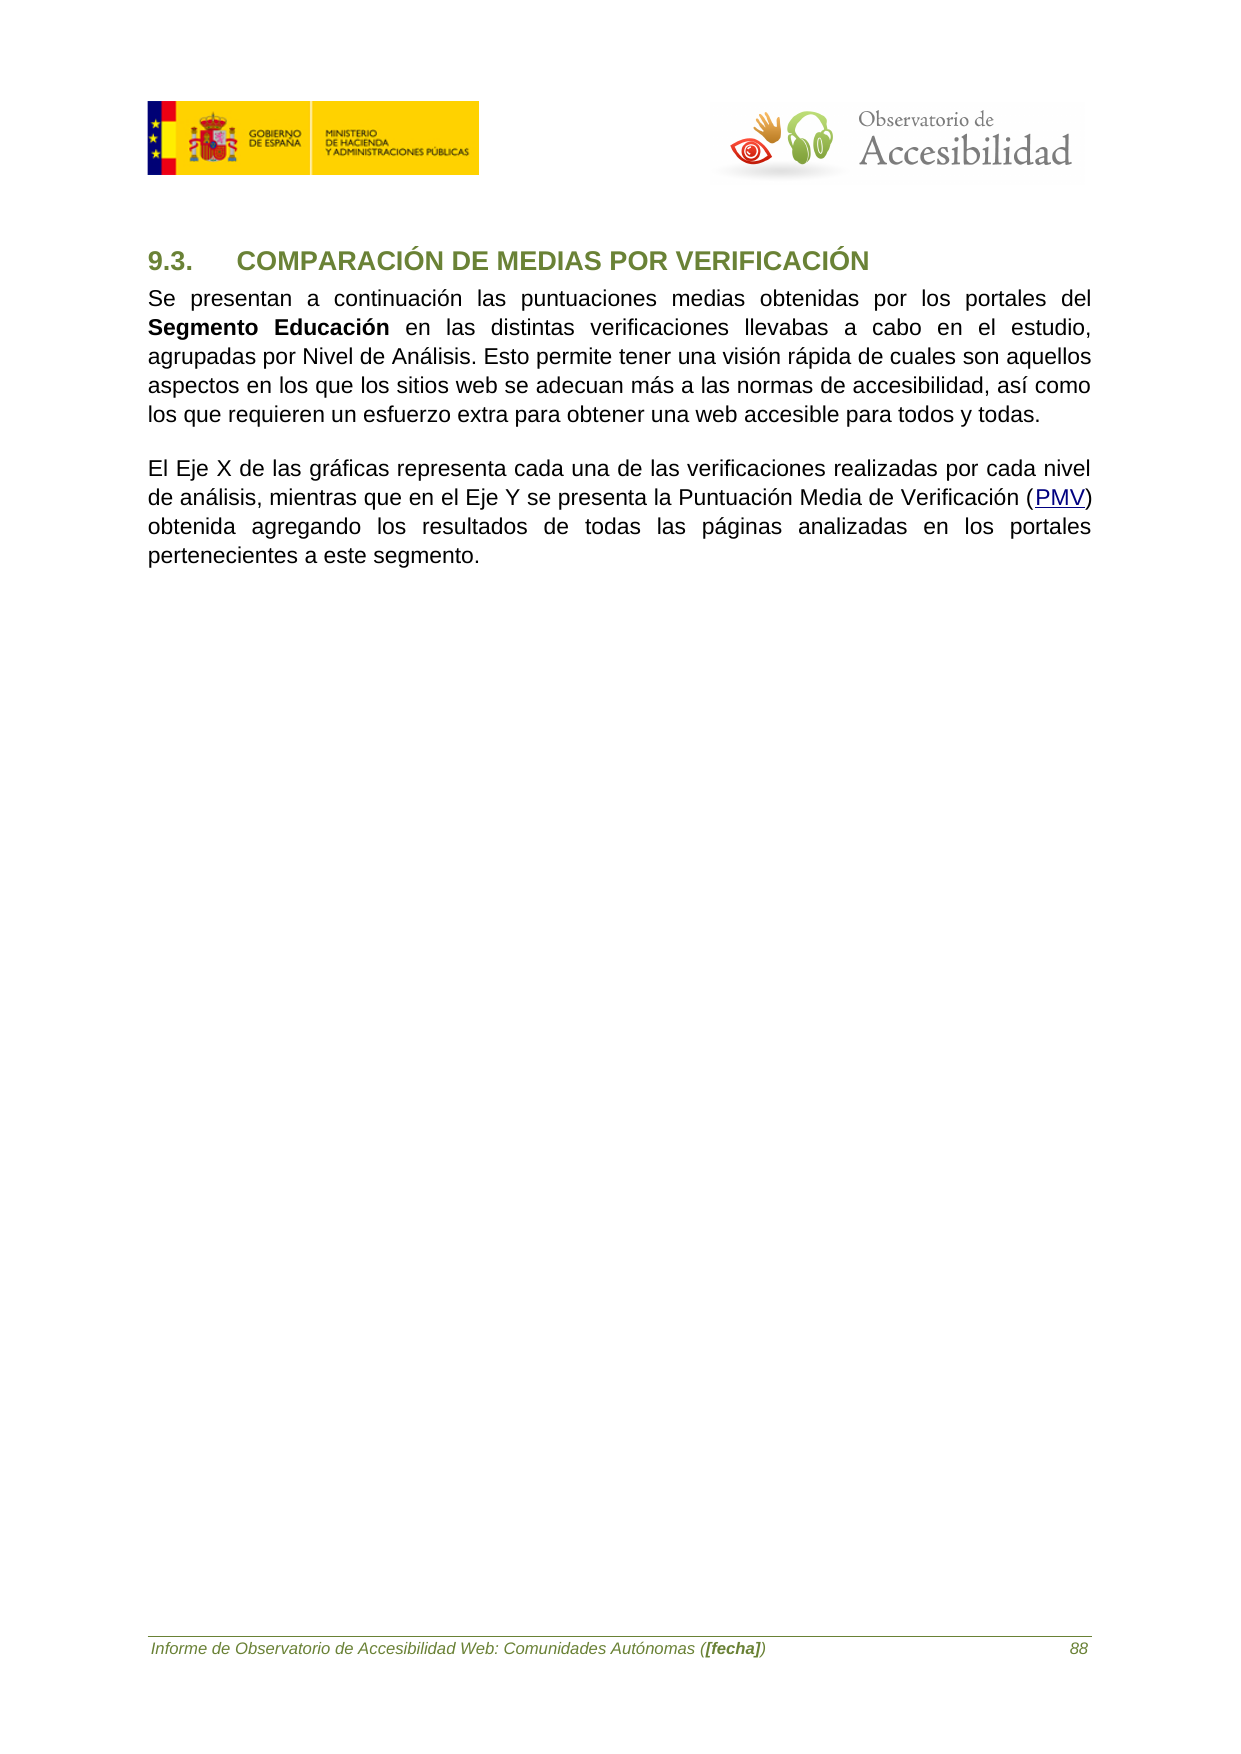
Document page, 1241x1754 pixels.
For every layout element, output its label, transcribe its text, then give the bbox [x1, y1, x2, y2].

text Se presentan a continuación las puntuaciones medias obtenidas por los portales del Segmento Educación en las distintas verificaciones llevabas a cabo en el estudio, agrupadas por Nivel de Análisis. Esto permite tener una visión rápida de cuales son aquellos aspectos en los que los sitios web se adecuan más a las normas de accesibilidad, así como los que requieren un esfuerzo extra para obtener una web accesible para todos y todas. [148, 285, 1092, 427]
text El Eje X de las gráficas representa cada una de las verificaciones realizadas por cada nivel de análisis, mientras que en el Eje Y se presenta la Puntuación Media de Verificación (PMV) obtenida agregando los resultados de todas las páginas analizadas en los portales pertenecientes a este segmento. [148, 455, 1092, 568]
picture [710, 102, 1086, 185]
subtitle Comparación de medias por verificación [148, 245, 1092, 276]
picture [147, 101, 479, 175]
